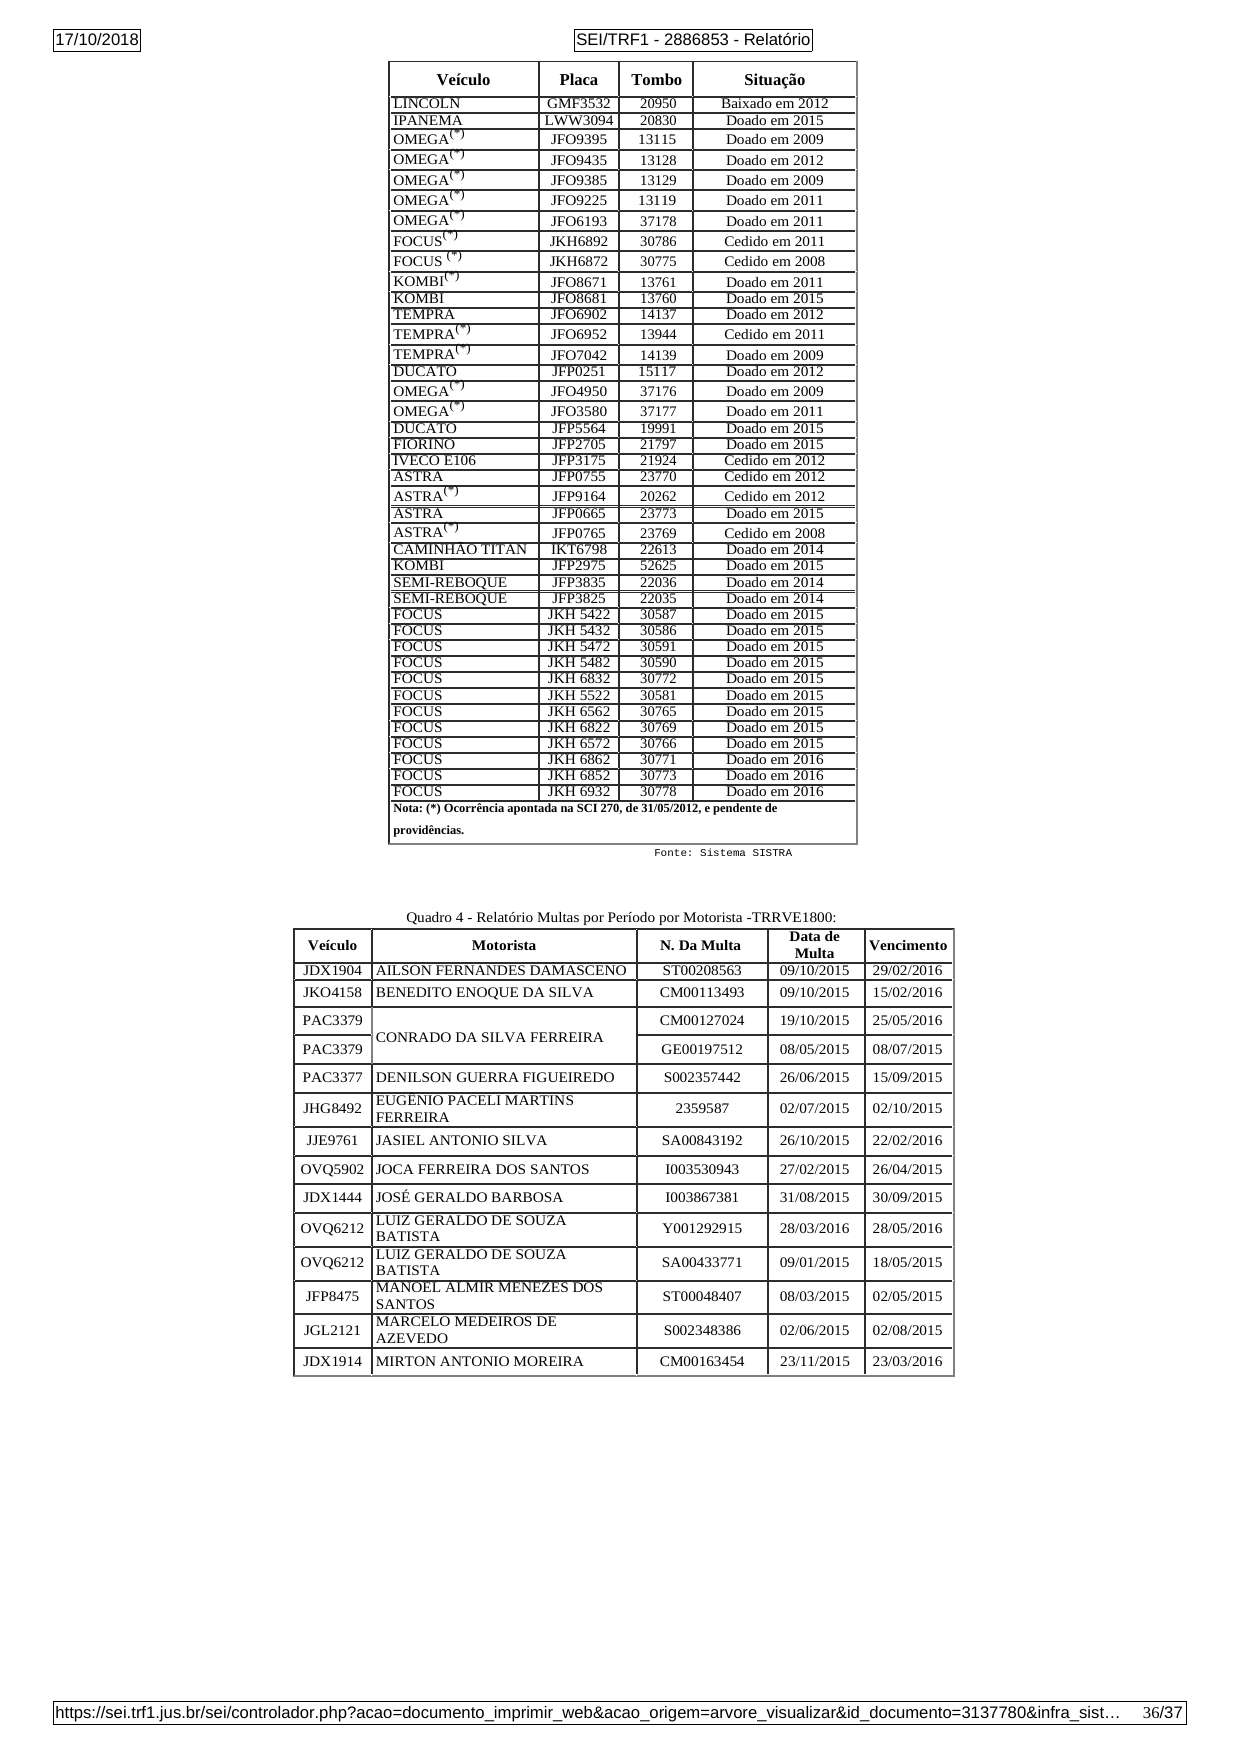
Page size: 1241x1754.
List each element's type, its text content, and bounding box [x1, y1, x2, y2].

table_cell Doado em 2015 [694, 606, 856, 623]
table_cell DUCATO [390, 366, 538, 380]
table_cell OVQ6212 [295, 1214, 371, 1246]
table_cell 30587 [620, 609, 692, 623]
table_cell JFO9435 [540, 151, 618, 169]
table_cell JFO6902 [540, 309, 618, 323]
table_cell TEMPRA(*) [390, 346, 538, 364]
table_cell SA00433771 [638, 1248, 767, 1279]
table_cell I003867381 [638, 1185, 767, 1212]
table_cell 30775 [620, 252, 692, 271]
table_cell OMEGA(*) [390, 402, 538, 421]
table_cell 21924 [620, 455, 692, 469]
table_cell 23/11/2015 [768, 1349, 865, 1375]
table_cell LUIZ GERALDO DE SOUZA BATISTA [373, 1248, 636, 1279]
table_cell 13944 [620, 325, 692, 343]
table_cell I003530943 [638, 1157, 767, 1183]
table_cell DENILSON GUERRA FIGUEIREDO [373, 1065, 636, 1092]
table_cell LWW3094 [540, 114, 618, 128]
table_cell 30591 [620, 641, 692, 655]
table_cell 30771 [620, 754, 692, 768]
table_cell IPANEMA [390, 114, 538, 128]
table_cell JFP0251 [540, 366, 618, 380]
table_cell 20830 [620, 114, 692, 128]
table_cell ST00208563 [638, 964, 767, 978]
table_cell ASTRA(*) [390, 524, 538, 542]
table_cell Doado em 2015 [694, 437, 856, 453]
table_cell 30769 [620, 722, 692, 736]
table_cell Doado em 2015 [694, 505, 856, 522]
table_cell JKH6872 [540, 252, 618, 271]
table_cell PAC3377 [295, 1065, 371, 1092]
table_cell JKH 6932 [540, 786, 618, 800]
table_cell CONRADO DA SILVA FERREIRA [373, 1008, 636, 1063]
table_cell JOCA FERREIRA DOS SANTOS [373, 1157, 636, 1183]
table_cell 22/02/2016 [866, 1126, 953, 1154]
table_cell Doado em 2012 [694, 307, 856, 323]
table_cell 13115 [620, 130, 692, 149]
table_cell BENEDITO ENOQUE DA SILVA [373, 981, 636, 1006]
table_cell 18/05/2015 [866, 1246, 953, 1279]
table_cell Cedido em 2008 [694, 522, 856, 542]
table_cell EUGÊNIO PACELI MARTINS FERREIRA [373, 1094, 636, 1126]
table_cell JFO8681 [540, 293, 618, 307]
table_cell 22613 [620, 544, 692, 558]
table_cell 30778 [620, 786, 692, 800]
table_cell PAC3379 [295, 1036, 371, 1063]
table_cell S002348386 [638, 1315, 767, 1347]
table_cell Doado em 2016 [694, 768, 856, 784]
table_cell OMEGA(*) [390, 191, 538, 209]
table_cell JFO4950 [540, 382, 618, 400]
table_cell Doado em 2015 [694, 112, 856, 128]
table_cell JKH 6832 [540, 673, 618, 687]
table_cell 15/02/2016 [866, 979, 953, 1006]
table_cell FOCUS [390, 641, 538, 655]
table_cell 37178 [620, 212, 692, 230]
table_cell JKH 5432 [540, 625, 618, 639]
table_cell FOCUS [390, 770, 538, 784]
table_cell CM00163454 [636, 1349, 768, 1375]
table_cell 14139 [620, 346, 692, 364]
table_header Tombo [620, 62, 692, 96]
table_cell JOSÉ GERALDO BARBOSA [373, 1185, 636, 1212]
table_cell JASIEL ANTONIO SILVA [373, 1128, 636, 1154]
table_cell JFO9225 [540, 191, 618, 209]
table_cell JKH 6852 [540, 770, 618, 784]
table_header Veículo [295, 930, 371, 962]
table_cell Doado em 2015 [694, 720, 856, 736]
table_cell PAC3379 [295, 1008, 371, 1034]
table_cell Doado em 2014 [694, 542, 856, 558]
table_cell 02/06/2015 [769, 1315, 864, 1347]
table_cell GMF3532 [540, 98, 618, 112]
table_cell JFP2705 [540, 439, 618, 453]
table_cell Doado em 2012 [694, 364, 856, 380]
table_cell Doado em 2015 [694, 291, 856, 307]
table_cell Cedido em 2008 [694, 250, 856, 271]
table_cell 26/04/2015 [866, 1155, 953, 1183]
table_cell OVQ6212 [295, 1248, 371, 1279]
table_cell MARCELO MEDEIROS DE AZEVEDO [373, 1315, 636, 1347]
table_cell 30586 [620, 625, 692, 639]
table_cell Doado em 2011 [694, 189, 856, 209]
table_cell 08/07/2015 [866, 1034, 953, 1063]
table_header Situação [694, 62, 856, 96]
table_cell 08/03/2015 [769, 1282, 864, 1313]
text Fonte: Sistema SISTRA [386, 848, 1060, 859]
table_cell KOMBI(*) [390, 273, 538, 291]
table_cell 09/10/2015 [769, 964, 864, 978]
table_cell FOCUS(*) [390, 232, 538, 250]
table_cell Cedido em 2012 [694, 453, 856, 469]
table_cell JFO3580 [540, 402, 618, 421]
table_cell Doado em 2009 [694, 344, 856, 364]
table_cell 09/01/2015 [769, 1248, 864, 1279]
table_cell S002357442 [638, 1065, 767, 1092]
table_cell CM00127024 [638, 1008, 767, 1034]
table_cell TEMPRA(*) [390, 325, 538, 343]
table_cell CM00113493 [638, 981, 767, 1006]
table_cell JFO6952 [540, 325, 618, 343]
table_cell JHG8492 [295, 1094, 371, 1126]
table_cell SEMI-REBOQUE [390, 576, 538, 590]
table_cell 37176 [620, 382, 692, 400]
table_cell 19/10/2015 [769, 1008, 864, 1034]
table_cell Doado em 2016 [694, 784, 856, 800]
table_cell JKH 5422 [540, 609, 618, 623]
table_header Data de Multa [769, 930, 864, 962]
table_cell Cedido em 2012 [694, 485, 856, 505]
table_cell 23769 [620, 524, 692, 542]
table_cell FIORINO [390, 439, 538, 453]
table_cell 13129 [620, 171, 692, 189]
table_cell 28/03/2016 [769, 1214, 864, 1246]
table_cell 31/08/2015 [769, 1185, 864, 1212]
table_cell Nota: (*) Ocorrência apontada na SCI 270, de 31/05/2012, e pendente de providências. [390, 800, 856, 842]
table_cell JFP8475 [295, 1282, 371, 1313]
table_cell Doado em 2014 [694, 574, 856, 590]
table_cell Doado em 2012 [694, 149, 856, 169]
table_cell JDX1904 [295, 964, 371, 978]
table_cell OVQ5902 [295, 1157, 371, 1183]
table_cell Doado em 2009 [694, 380, 856, 400]
table_cell 25/05/2016 [866, 1006, 953, 1034]
table_cell 29/02/2016 [866, 962, 953, 978]
table_cell Doado em 2011 [694, 400, 856, 421]
table_cell 30765 [620, 705, 692, 719]
table_cell KOMBI [390, 293, 538, 307]
table_cell 30581 [620, 689, 692, 703]
table_cell 13119 [620, 191, 692, 209]
table_cell Doado em 2014 [694, 590, 856, 606]
table_cell JFO6193 [540, 212, 618, 230]
table_cell 09/10/2015 [769, 981, 864, 1006]
table_cell FOCUS [390, 786, 538, 800]
table_cell Doado em 2015 [694, 558, 856, 574]
table_cell Doado em 2009 [694, 169, 857, 189]
table_cell JKH 5482 [540, 657, 618, 671]
table_cell Doado em 2015 [694, 655, 856, 671]
table_cell 23770 [620, 471, 692, 485]
table_cell 20262 [620, 487, 692, 505]
table_cell JKH 6572 [540, 738, 618, 752]
table_cell ST00048407 [638, 1282, 767, 1313]
table_cell 14137 [620, 309, 692, 323]
table_cell ASTRA [390, 508, 538, 522]
table_cell Doado em 2011 [694, 271, 856, 291]
table_cell JFP5564 [540, 423, 618, 437]
table_cell Doado em 2009 [694, 128, 856, 149]
table_cell 52625 [620, 560, 692, 574]
table_cell JKH 5472 [540, 641, 618, 655]
table_cell 13761 [620, 273, 692, 291]
table_cell Doado em 2015 [694, 421, 856, 437]
table_cell JKH 6562 [540, 705, 618, 719]
table_cell SEMI-REBOQUE [390, 593, 538, 606]
text Quadro 4 - Relatório Multas por Período por Motorista -TRRVE1800: [386, 908, 857, 925]
table_cell KOMBI [390, 560, 538, 574]
table_cell 13128 [620, 151, 692, 169]
table_cell Doado em 2015 [694, 703, 856, 719]
table_cell OMEGA(*) [390, 171, 538, 189]
table_cell 30590 [620, 657, 692, 671]
table_header Veículo [390, 62, 538, 96]
table_cell 02/08/2015 [866, 1313, 953, 1347]
table_cell JFP3835 [540, 576, 618, 590]
table_cell JGL2121 [295, 1315, 371, 1347]
table_cell JFP9164 [540, 487, 618, 505]
table_header N. Da Multa [638, 930, 767, 962]
table_cell JJE9761 [295, 1128, 371, 1154]
table_cell Doado em 2015 [694, 639, 856, 655]
table_cell Doado em 2015 [694, 687, 856, 703]
table_cell MIRTON ANTONIO MOREIRA [371, 1349, 636, 1375]
table_cell FOCUS [390, 673, 538, 687]
table_cell ASTRA(*) [390, 487, 538, 505]
table_cell 02/10/2015 [866, 1092, 953, 1126]
table_cell Y001292915 [638, 1214, 767, 1246]
table_cell Cedido em 2012 [694, 469, 857, 485]
table_cell 22035 [620, 593, 692, 606]
table_cell 08/05/2015 [769, 1036, 864, 1063]
table_cell 26/06/2015 [769, 1065, 864, 1092]
table_cell 37177 [620, 402, 692, 421]
table_cell IVECO E106 [390, 455, 538, 469]
table_cell SA00843192 [638, 1128, 767, 1154]
table_cell FOCUS [390, 754, 538, 768]
table_cell ASTRA [390, 471, 538, 485]
table_cell JKH6892 [540, 232, 618, 250]
table_cell FOCUS [390, 738, 538, 752]
table_cell Baixado em 2012 [694, 96, 856, 112]
table_cell JFO9385 [540, 171, 618, 189]
table_cell JFP3825 [540, 593, 618, 606]
table_cell FOCUS [390, 689, 538, 703]
table_cell 02/05/2015 [866, 1280, 953, 1313]
table_cell 15117 [620, 366, 692, 380]
table_cell 28/05/2016 [866, 1212, 953, 1246]
table_header Motorista [373, 930, 636, 962]
table_cell 2359587 [638, 1094, 767, 1126]
table_cell FOCUS [390, 722, 538, 736]
table_cell Doado em 2015 [694, 736, 856, 752]
table_cell DUCATO [390, 423, 538, 437]
table_cell 22036 [620, 576, 692, 590]
table_cell OMEGA(*) [390, 151, 538, 169]
table_cell 19991 [620, 423, 692, 437]
table_header Placa [540, 62, 618, 96]
table_cell JFO9395 [540, 130, 618, 149]
table_cell Doado em 2011 [694, 210, 856, 230]
table_cell JFO7042 [540, 346, 618, 364]
table_cell OMEGA(*) [390, 212, 538, 230]
table_cell TEMPRA [390, 309, 538, 323]
table_cell IKT6798 [540, 544, 618, 558]
table_cell FOCUS [390, 705, 538, 719]
table_cell JKH 6862 [540, 754, 618, 768]
table_cell OMEGA(*) [390, 382, 538, 400]
table_cell Doado em 2016 [694, 752, 856, 768]
table_cell Cedido em 2011 [694, 323, 856, 343]
table_cell 23773 [620, 508, 692, 522]
table_cell JFP2975 [540, 560, 618, 574]
table_cell 02/07/2015 [769, 1094, 864, 1126]
table_cell FOCUS [390, 625, 538, 639]
table_cell JKO4158 [295, 981, 371, 1006]
table_cell 15/09/2015 [866, 1063, 953, 1092]
table_cell 30772 [620, 673, 692, 687]
table_cell JKH 6822 [540, 722, 618, 736]
table_cell 30766 [620, 738, 692, 752]
table_cell Cedido em 2011 [694, 230, 856, 250]
table_cell JDX1914 [295, 1349, 371, 1375]
table_cell LINCOLN [390, 98, 538, 112]
table_cell 30773 [620, 770, 692, 784]
table_cell 26/10/2015 [769, 1128, 864, 1154]
table_header Vencimento [866, 930, 953, 962]
table_cell 23/03/2016 [865, 1347, 953, 1375]
table_cell FOCUS [390, 609, 538, 623]
table_cell JFP3175 [540, 455, 618, 469]
table_cell OMEGA(*) [390, 130, 538, 149]
table_cell JFP0665 [540, 508, 618, 522]
table_cell 13760 [620, 293, 692, 307]
table_cell CAMINHÃO TITAN [390, 544, 538, 558]
table_cell AILSON FERNANDES DAMASCENO [373, 964, 636, 978]
table_cell JKH 5522 [540, 689, 618, 703]
table_cell JFP0765 [540, 524, 618, 542]
table_cell FOCUS (*) [390, 252, 538, 271]
table_cell 27/02/2015 [769, 1157, 864, 1183]
table_cell MANOEL ALMIR MENEZES DOS SANTOS [373, 1282, 636, 1313]
table_cell LUIZ GERALDO DE SOUZA BATISTA [373, 1214, 636, 1246]
table_cell 20950 [620, 98, 692, 112]
table_cell FOCUS [390, 657, 538, 671]
table_cell JFP0755 [540, 471, 618, 485]
table_cell 30786 [620, 232, 692, 250]
table_cell 21797 [620, 439, 692, 453]
table_cell 30/09/2015 [866, 1183, 953, 1212]
table_cell Doado em 2015 [694, 623, 856, 639]
table_cell Doado em 2015 [694, 671, 856, 687]
table_cell JFO8671 [540, 273, 618, 291]
table_cell GE00197512 [638, 1036, 767, 1063]
table_cell JDX1444 [295, 1185, 371, 1212]
